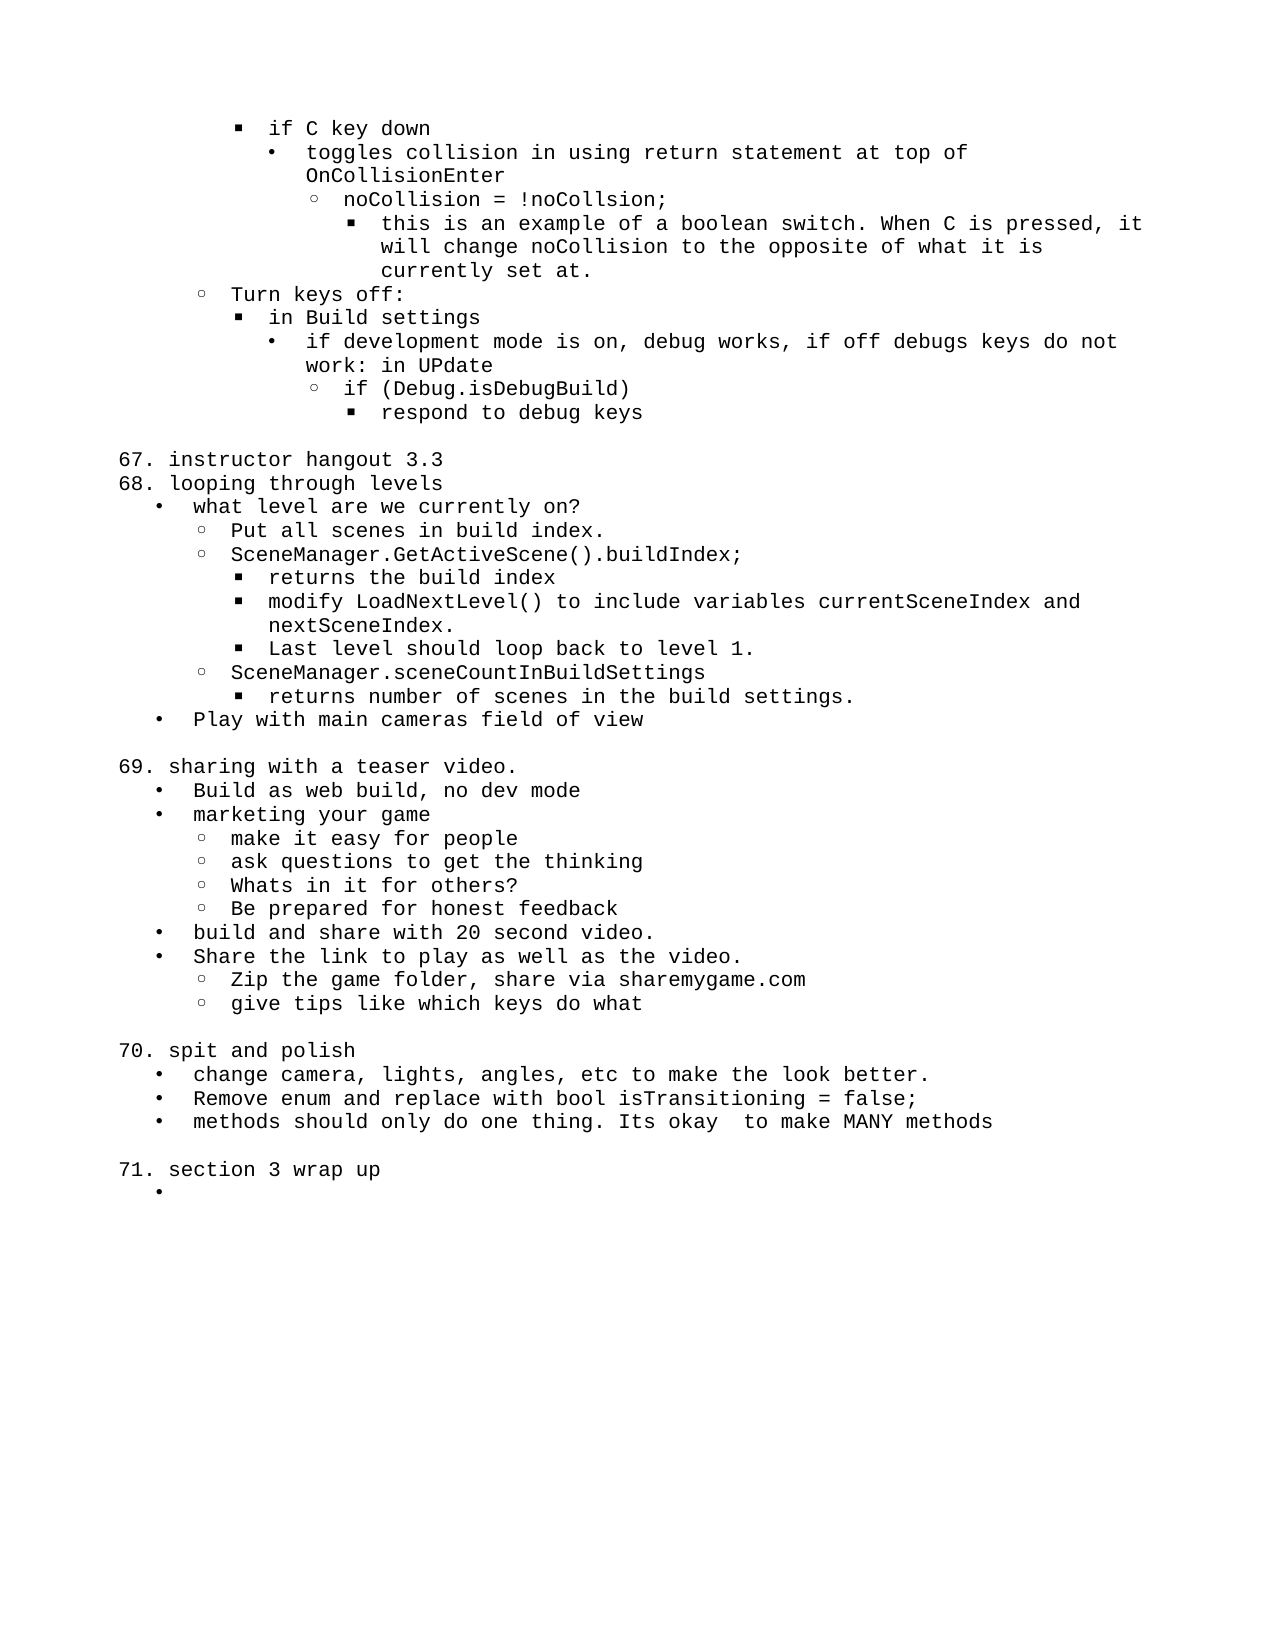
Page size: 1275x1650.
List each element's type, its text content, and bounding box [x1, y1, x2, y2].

list Last level should loop back to level 1. [231, 638, 1157, 662]
list marketing your game [156, 804, 1157, 827]
list if (Debug.isDebugBuild) [306, 378, 1157, 402]
list SceneManager.sceneCountInBuildSettings [193, 662, 1157, 686]
text 69. sharing with a teaser video. [118, 757, 1157, 780]
list Remove enum and replace with bool isTransitioning = false; [156, 1088, 1157, 1111]
list this is an example of a boolean switch. When C is pressed, it will change noCollision to the opposite of what it is currently set at. [343, 213, 1157, 284]
list give tips like which keys do what [193, 993, 1157, 1017]
text 70. spit and polish [118, 1040, 1157, 1064]
list methods should only do one thing. Its okay to make MANY methods [156, 1111, 1157, 1135]
list toggles collision in using return statement at top of OnCollisionEnter [268, 142, 1157, 189]
list Whats in it for others? [193, 875, 1157, 898]
list Be prepared for honest feedback [193, 898, 1157, 922]
text 71. section 3 wrap up [118, 1158, 1157, 1182]
list Put all scenes in build index. [193, 520, 1157, 544]
list Share the link to play as well as the video. [156, 946, 1157, 969]
list Build as web build, no dev mode [156, 780, 1157, 804]
list Turn keys off: [193, 284, 1157, 307]
list returns the build index [231, 567, 1157, 591]
list returns number of scenes in the build settings. [231, 686, 1157, 709]
list respond to debug keys [343, 402, 1157, 426]
list noCollision = !noCollsion; [306, 189, 1157, 213]
list Zip the game folder, share via sharemygame.com [193, 969, 1157, 993]
list modify LoadNextLevel() to include variables currentSceneIndex and nextSceneIndex. [231, 591, 1157, 638]
text 68. looping through levels [118, 473, 1157, 496]
list Play with main cameras field of view [156, 709, 1157, 733]
list in Build settings [231, 307, 1157, 331]
list make it easy for people [193, 827, 1157, 851]
text 67. instructor hangout 3.3 [118, 449, 1157, 473]
list SceneManager.GetActiveScene().buildIndex; [193, 544, 1157, 567]
list ask questions to get the thinking [193, 851, 1157, 875]
list if C key down [231, 118, 1157, 142]
list if development mode is on, debug works, if off debugs keys do not work: in UPdate [268, 331, 1157, 378]
list build and share with 20 second video. [156, 922, 1157, 946]
list change camera, lights, angles, etc to make the look better. [156, 1064, 1157, 1088]
list what level are we currently on? [156, 496, 1157, 520]
